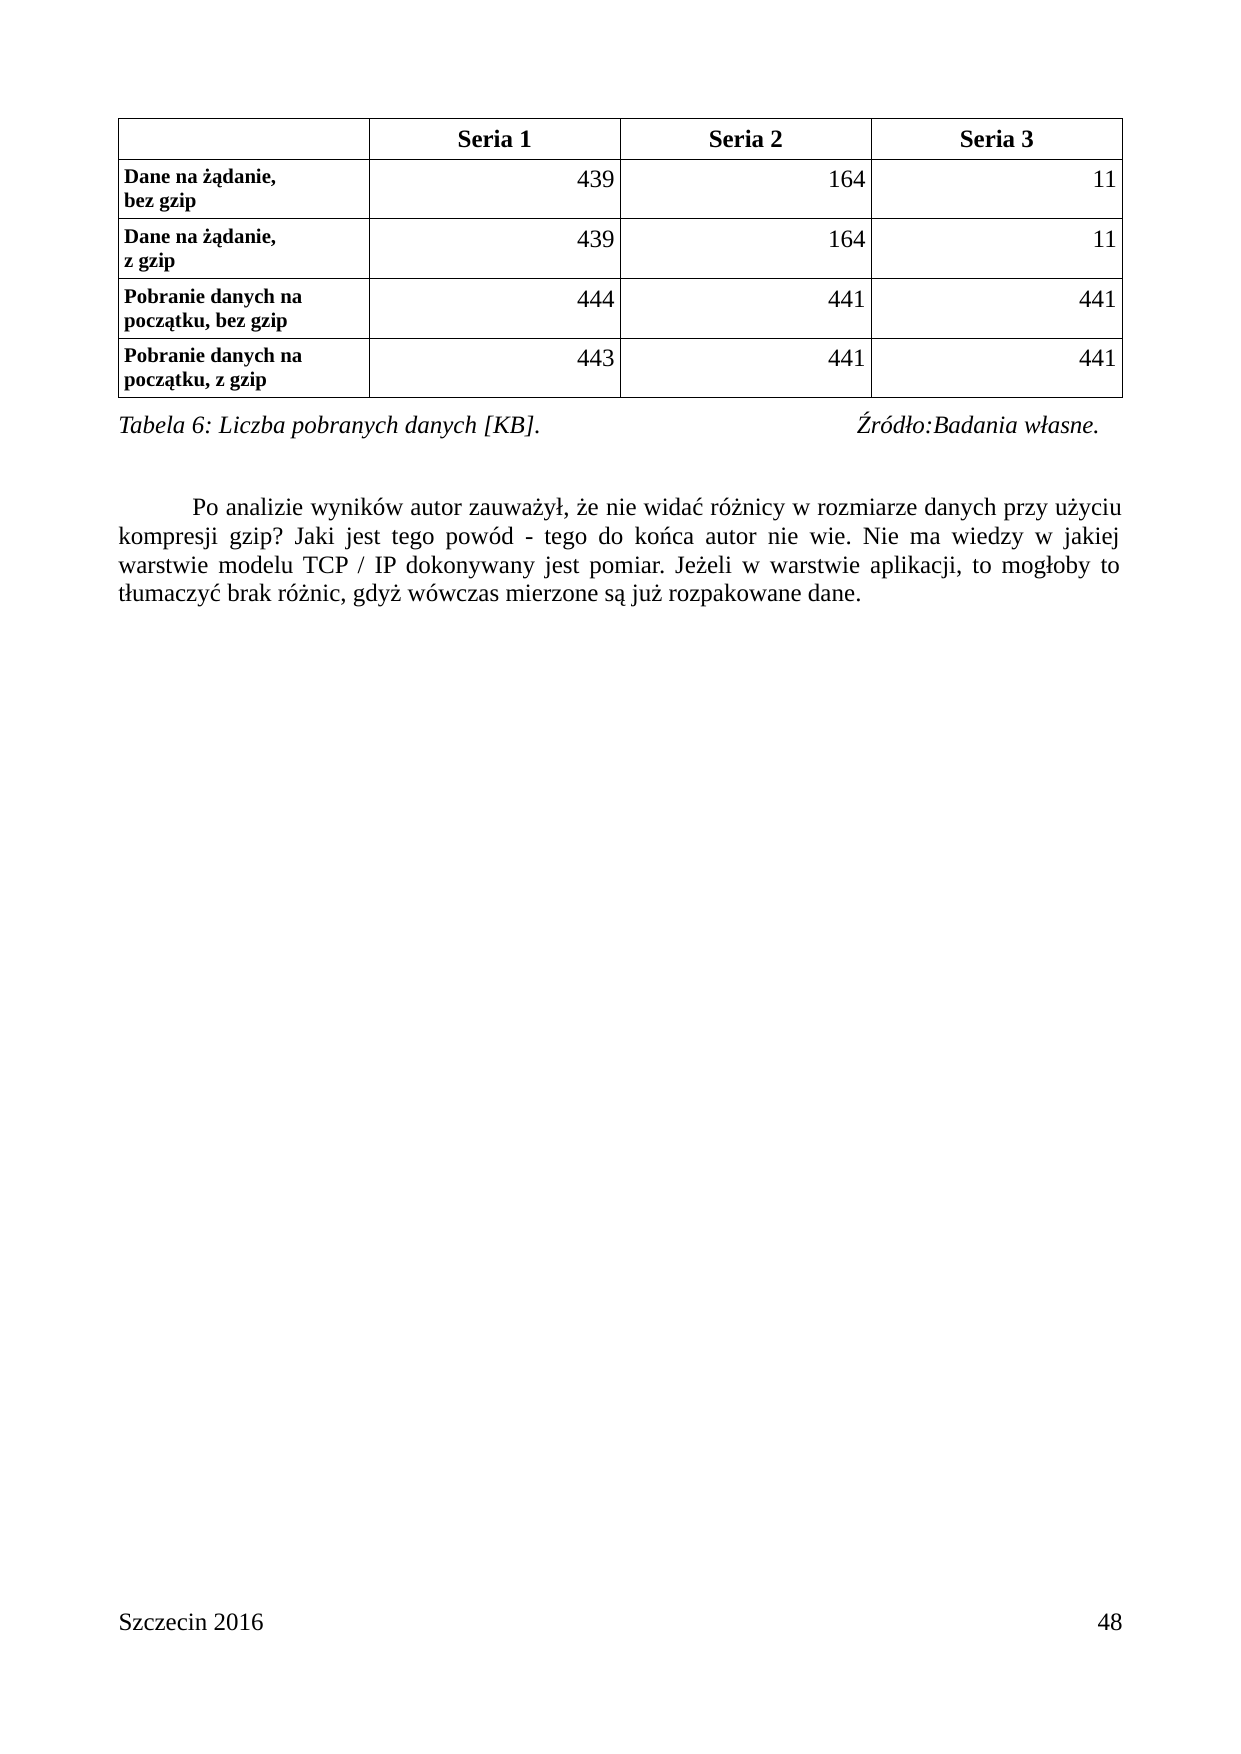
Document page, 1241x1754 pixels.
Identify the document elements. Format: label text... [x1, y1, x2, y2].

text Tabela 6: Liczba pobranych danych [KB]. Źródło:Badania własne. [118, 410, 1122, 438]
table_header Seria 2 [621, 119, 871, 158]
table_header Seria 1 [370, 119, 620, 158]
text Po analizie wyników autor zauważył, że nie widać różnicy w rozmiarze danych przy użyciu kompresji gzip? Jaki jest tego powód - tego do końca autor nie wie. Nie ma wiedzy w jakiej warstwie modelu TCP / IP dokonywany jest pomiar. Jeżeli w warstwie aplikacji, to mogłoby to tłumaczyć brak różnic, gdyż wówczas mierzone są już rozpakowane dane. [118, 492, 1122, 607]
table_cell 441 [872, 279, 1122, 337]
table_cell 441 [621, 279, 871, 337]
table_header [119, 119, 369, 158]
table_cell 444 [370, 279, 620, 337]
table_header Seria 3 [872, 119, 1122, 158]
table_cell Pobranie danych na początku, z gzip [119, 339, 369, 397]
table_cell 11 [872, 160, 1122, 218]
table_cell Dane na żądanie, z gzip [119, 219, 369, 278]
table_cell 443 [370, 339, 620, 397]
table_cell 441 [872, 339, 1122, 397]
table_cell 11 [872, 219, 1122, 278]
table_cell 439 [370, 160, 620, 218]
table_cell Pobranie danych na początku, bez gzip [119, 279, 369, 337]
table_cell 164 [621, 160, 871, 218]
table_cell 164 [621, 219, 871, 278]
table_cell 441 [621, 339, 871, 397]
table_cell 439 [370, 219, 620, 278]
table_cell Dane na żądanie, bez gzip [119, 160, 369, 218]
